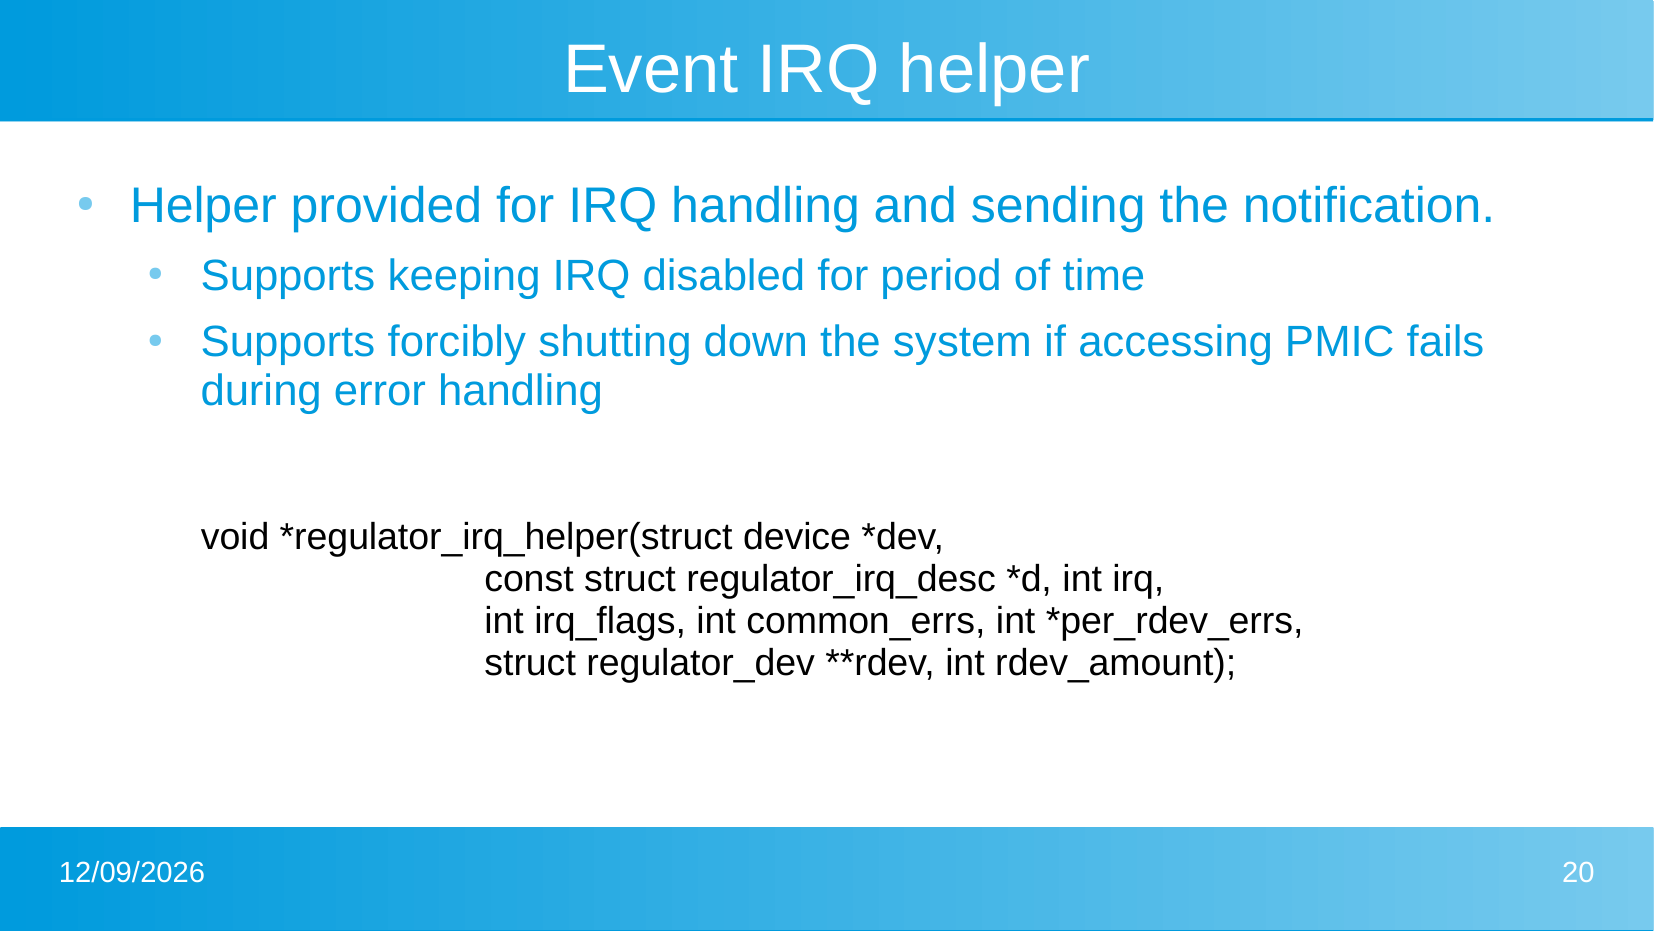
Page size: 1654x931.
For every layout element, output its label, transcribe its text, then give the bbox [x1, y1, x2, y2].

list Helper provided for IRQ handling and sending the notification. Supports keeping IRQ disabled for period of time Supports forcibly shutting down the system if accessing PMIC fails during error handling [58, 177, 1595, 768]
title Event IRQ helper [58, 0, 1595, 146]
text_box void *regulator_irq_helper(struct device *dev, const struct regulator_irq_desc *d, int irq, int irq_flags, int common_errs, int *per_rdev_errs, struct regulator_dev **rdev, int rdev_amount); [186, 507, 1351, 691]
